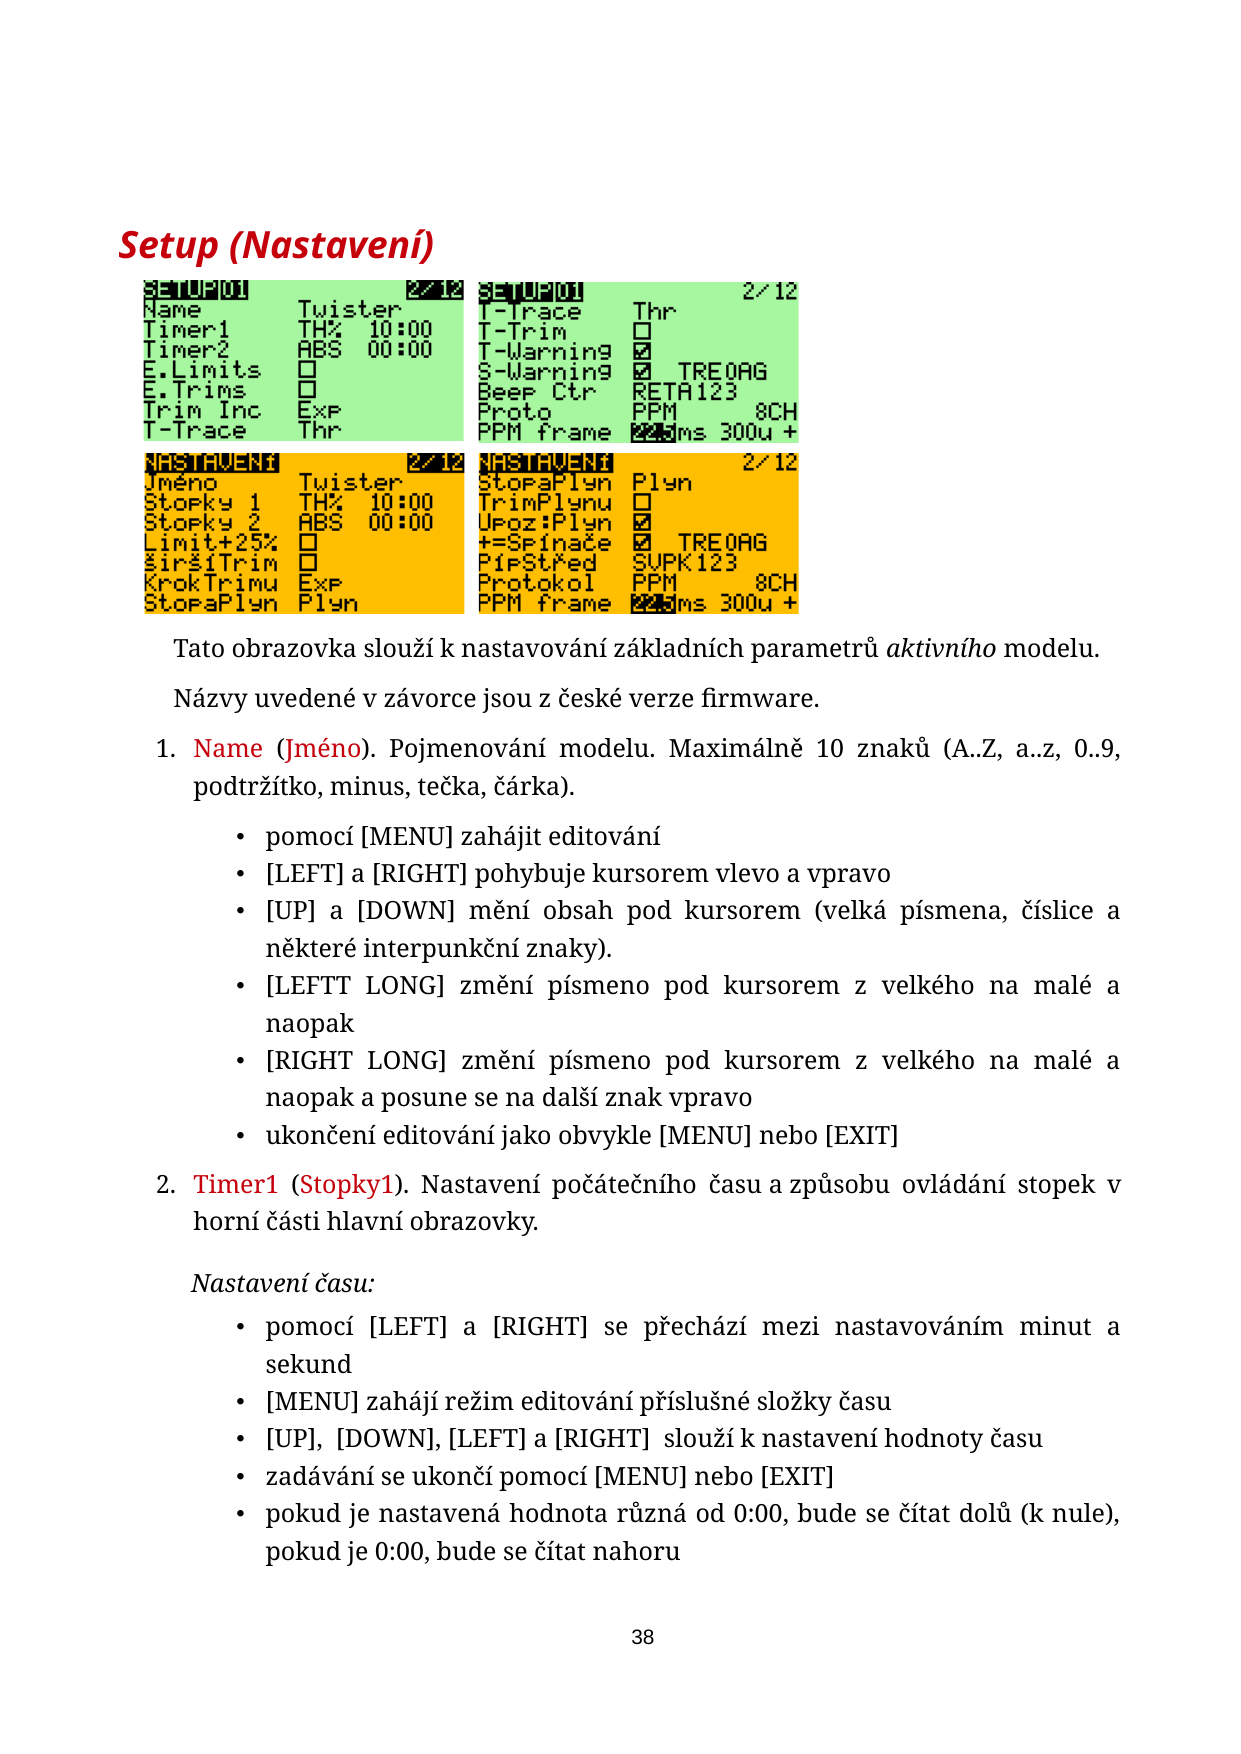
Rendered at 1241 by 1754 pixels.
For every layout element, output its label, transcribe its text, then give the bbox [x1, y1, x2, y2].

subtitle Setup (Nastavení) [118, 218, 1122, 269]
list [UP], [DOWN], [LEFT] a [RIGHT] slouží k nastavení hodnoty času [236, 1421, 1122, 1455]
list pokud je nastavená hodnota různá od 0:00, bude se čítat dolů (k nule), pokud je 0:00, bude se čítat nahoru [236, 1496, 1122, 1567]
list Name (Jméno). Pojmenování modelu. Maximálně 10 znaků (A..Z, a..z, 0..9, podtr­žítko, minus, tečka, čárka). [156, 731, 1122, 802]
list [MENU] zahájí režim editování příslušné složky času [236, 1384, 1122, 1418]
picture [144, 453, 465, 614]
picture [143, 280, 464, 441]
list pomocí [LEFT] a [RIGHT] se přechází mezi nastavováním minut a sekund [236, 1309, 1122, 1380]
text Tato obrazovka slouží k nastavování základních parametrů aktivního modelu. [118, 293, 1122, 665]
list zadávání se ukončí pomocí [MENU] nebo [EXIT] [236, 1458, 1122, 1492]
picture [478, 453, 799, 614]
list [LEFTT LONG] změní písmeno pod kursorem z velkého na malé a naopak [236, 968, 1122, 1039]
list pomocí [MENU] zahájit editování [236, 818, 1122, 852]
text Názvy uvedené v závorce jsou z české verze firmware. [118, 681, 1122, 715]
list [UP] a [DOWN] mění obsah pod kursorem (velká písmena, číslice a některé interpunkční znaky). [236, 893, 1122, 964]
list [LEFT] a [RIGHT] pohybuje kursorem vlevo a vpravo [236, 856, 1122, 890]
list Timer1 (Stopky1). Nastavení počátečního času a způsobu ovládání stopek v horní části hlavní obrazovky. [156, 1167, 1122, 1238]
list [RIGHT LONG] změní písmeno pod kursorem z velkého na malé a naopak a posune se na další znak vpravo [236, 1043, 1122, 1114]
text Nastavení času: [191, 1266, 1122, 1299]
picture [478, 282, 799, 443]
list ukončení editování jako obvykle [MENU] nebo [EXIT] [236, 1117, 1122, 1151]
